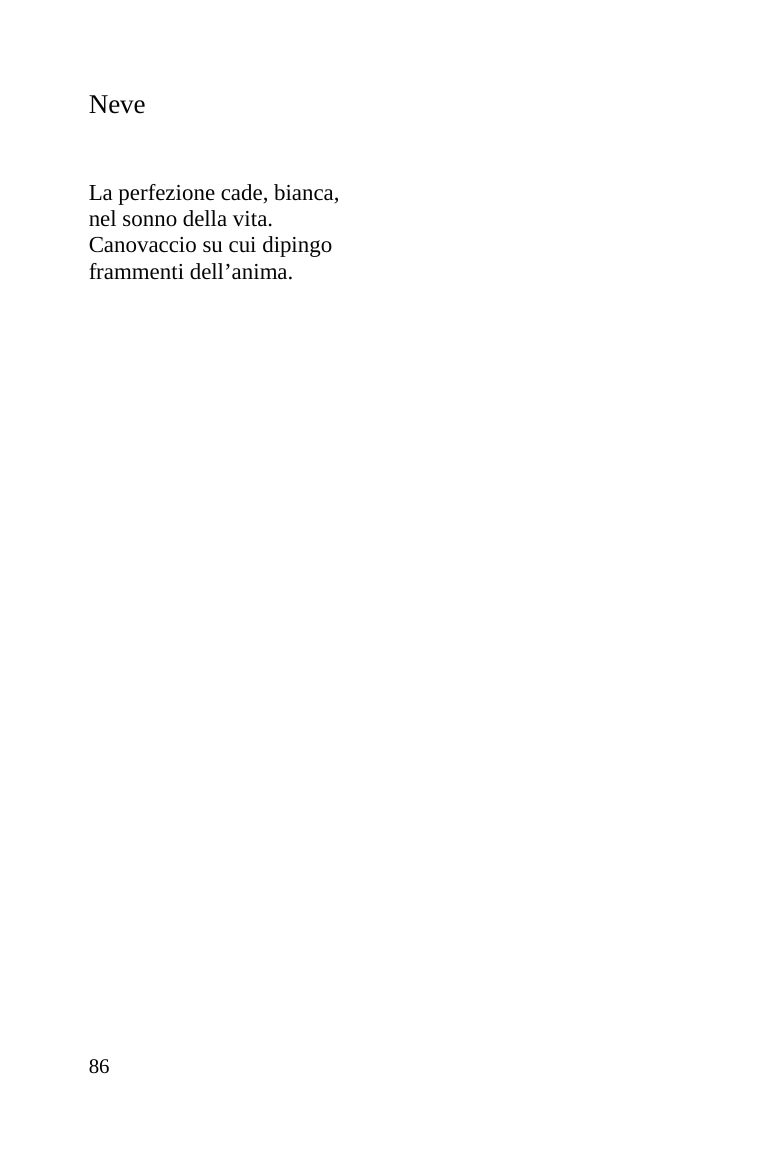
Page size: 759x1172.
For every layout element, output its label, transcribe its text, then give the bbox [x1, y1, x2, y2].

text La perfezione cade, bianca, [88, 179, 670, 205]
text Canovaccio su cui dipingo [88, 231, 670, 258]
text frammenti dell’anima. [88, 258, 670, 284]
text Neve [88, 88, 670, 120]
text nel sonno della vita. [88, 205, 670, 231]
